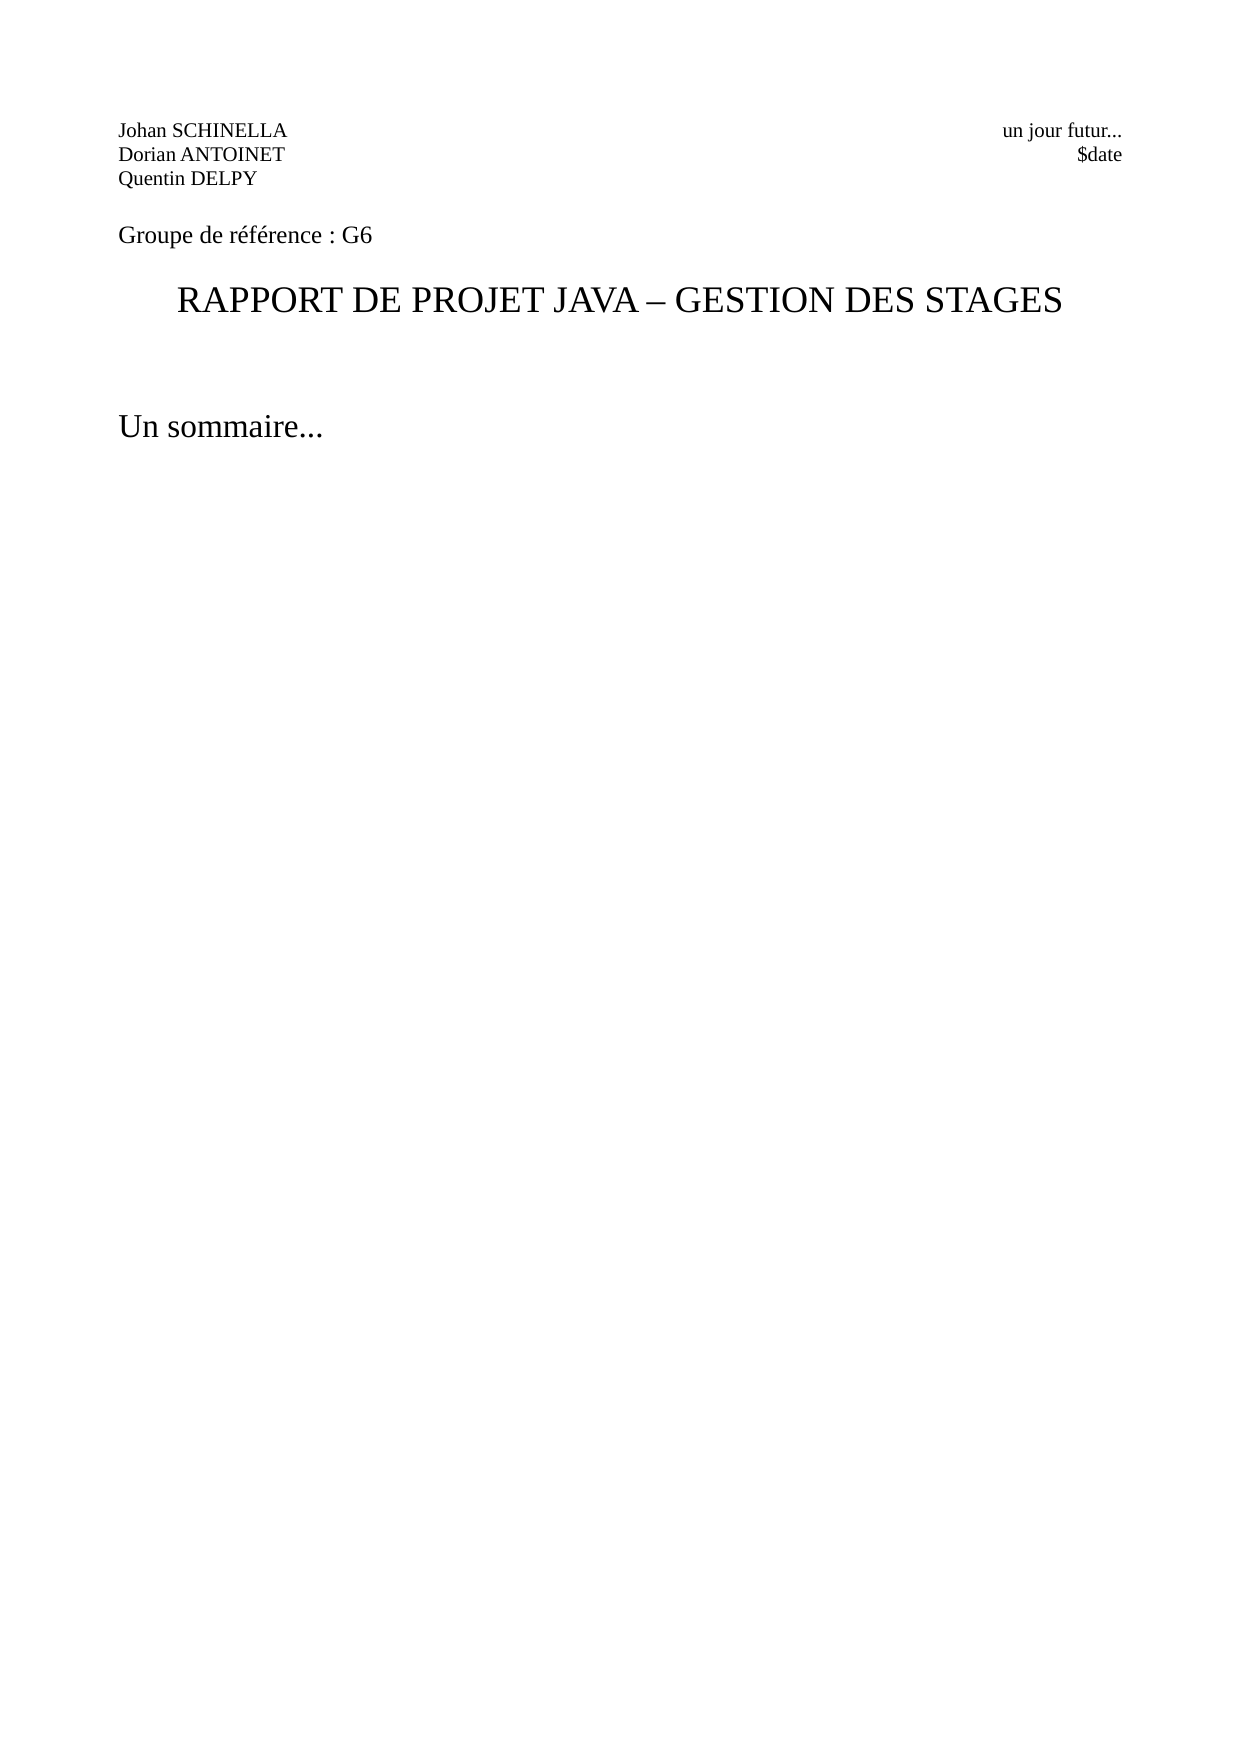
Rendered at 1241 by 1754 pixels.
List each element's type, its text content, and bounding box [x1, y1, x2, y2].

text Un sommaire... [118, 407, 1122, 445]
text Groupe de référence : G6 [118, 220, 1122, 248]
text RAPPORT DE PROJET JAVA – GESTION DES STAGES [118, 277, 1122, 320]
